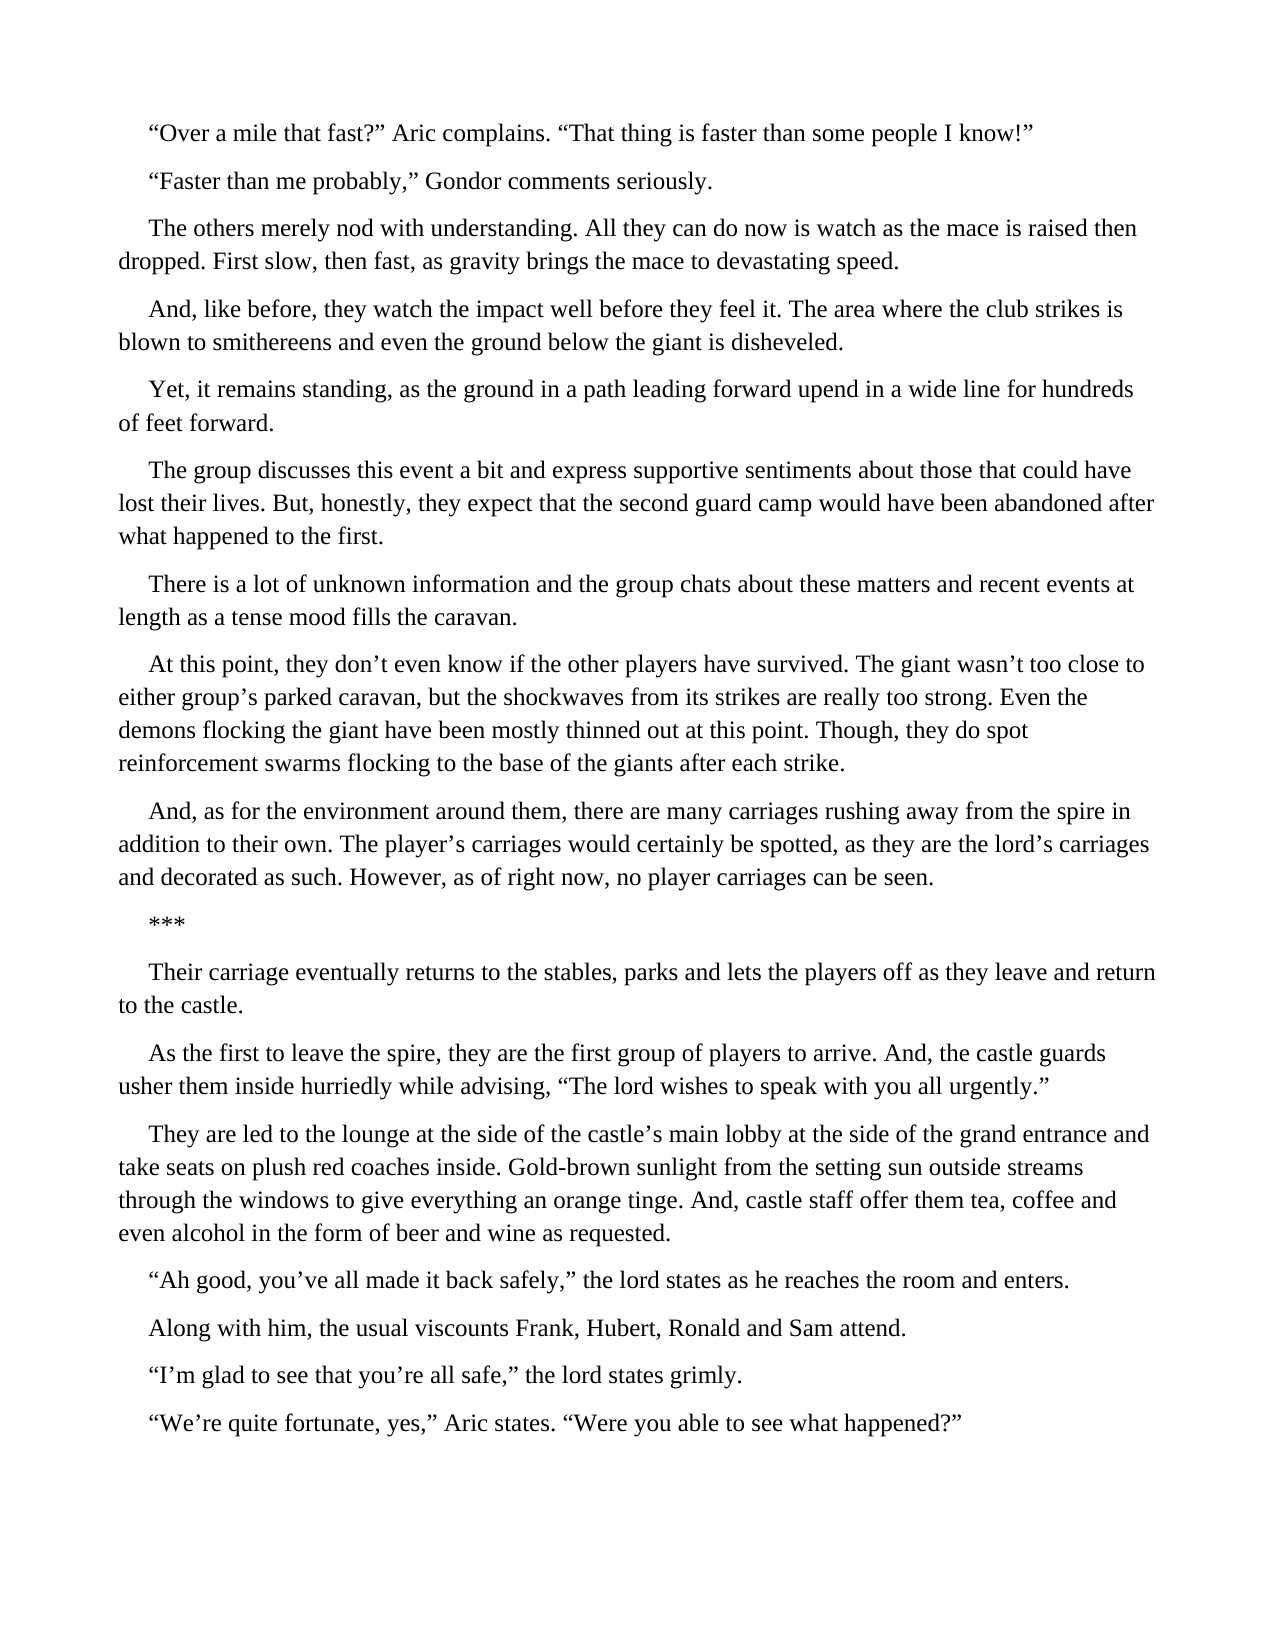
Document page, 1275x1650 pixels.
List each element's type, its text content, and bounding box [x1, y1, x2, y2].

text “Over a mile that fast?” Aric complains. “That thing is faster than some people I know!” [118, 118, 1157, 147]
text The group discusses this event a bit and express supportive sentiments about those that could have lost their lives. But, honestly, they expect that the second guard camp would have been abandoned after what happened to the first. [118, 455, 1157, 550]
text There is a lot of unknown information and the group chats about these matters and recent events at length as a tense mood fills the caravan. [118, 569, 1157, 631]
text And, like before, they watch the impact well before they feel it. The area where the club strikes is blown to smithereens and even the ground below the giant is disheveled. [118, 294, 1157, 356]
text “Faster than me probably,” Gondor comments seriously. [118, 166, 1157, 194]
text Their carriage eventually returns to the stables, parks and lets the players off as they leave and return to the castle. [118, 957, 1157, 1019]
text At this point, they don’t even know if the other players have survived. The giant wasn’t too close to either group’s parked caravan, but the shockwaves from its strikes are really too strong. Even the demons flocking the giant have been mostly thinned out at this point. Though, they do spot reinforcement swarms flocking to the base of the giants after each strike. [118, 649, 1157, 777]
text They are led to the lounge at the side of the castle’s main lobby at the side of the grand entrance and take seats on plush red coaches inside. Gold-brown sunlight from the setting sun outside streams through the windows to give everything an orange tinge. And, castle staff offer them tea, coffee and even alcohol in the form of beer and wine as requested. [118, 1119, 1157, 1246]
text *** [118, 910, 1157, 938]
text The others merely nod with understanding. All they can do now is watch as the mace is raised then dropped. First slow, then fast, as gravity brings the mace to devastating speed. [118, 213, 1157, 275]
text And, as for the environment around them, there are many carriages rushing away from the spire in addition to their own. The player’s carriages would certainly be spotted, as they are the lord’s carriages and decorated as such. However, as of right now, no player carriages can be seen. [118, 796, 1157, 891]
text “We’re quite fortunate, yes,” Aric states. “Were you able to see what happened?” [118, 1408, 1157, 1437]
text As the first to leave the spire, they are the first group of players to arrive. And, the castle guards usher them inside hurriedly while advising, “The lord wishes to speak with you all urgently.” [118, 1038, 1157, 1100]
text Along with him, the usual viscounts Frank, Hubert, Ronald and Sam attend. [118, 1313, 1157, 1342]
text Yet, it remains standing, as the ground in a path leading forward upend in a wide line for hundreds of feet forward. [118, 374, 1157, 436]
text “I’m glad to see that you’re all safe,” the lord states grimly. [118, 1361, 1157, 1389]
text “Ah good, you’ve all made it back safely,” the lord states as he reaches the room and enters. [118, 1265, 1157, 1294]
